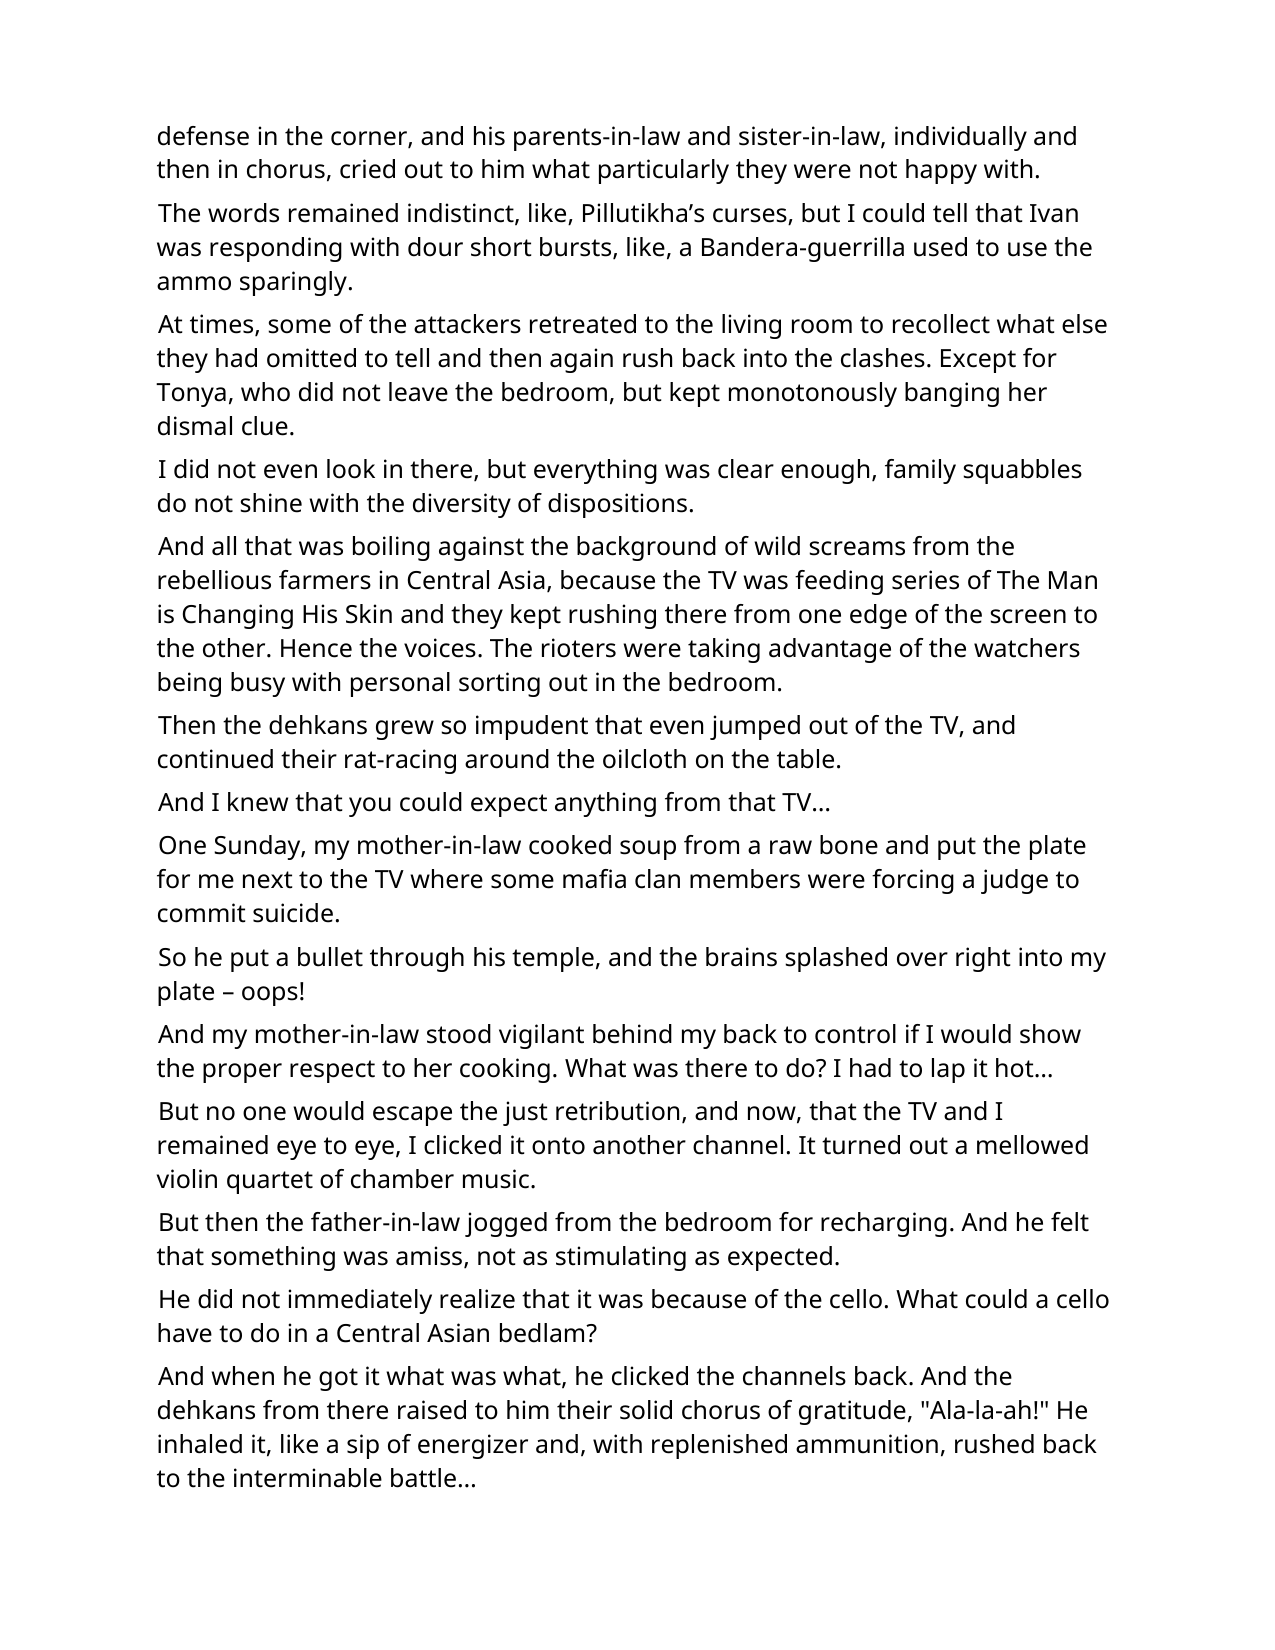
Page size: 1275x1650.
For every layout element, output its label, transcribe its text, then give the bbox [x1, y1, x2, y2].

text At times, some of the attackers retreated to the living room to recollect what else they had omitted to tell and then again rush back into the clashes. Except for Tonya, who did not leave the bedroom, but kept monotonously banging her dismal clue. [156, 306, 1118, 443]
text So he put a bullet through his temple, and the brains splashed over right into my plate – oops! [156, 939, 1118, 1007]
text But no one would escape the just retribution, and now, that the TV and I remained eye to eye, I clicked it onto another channel. It turned out a mellowed violin quartet of chamber music. [156, 1093, 1118, 1196]
text Then the dehkans grew so impudent that even jumped out of the TV, and continued their rat-racing around the oilcloth on the table. [156, 708, 1118, 776]
text One Sunday, my mother-in-law cooked soup from a raw bone and put the plate for me next to the TV where some mafia clan members were forcing a judge to commit suicide. [156, 828, 1118, 930]
text He did not immediately realize that it was because of the cello. What could a cello have to do in a Central Asian bedlam? [156, 1282, 1118, 1350]
text I did not even look in there, but everything was clear enough, family squabbles do not shine with the diversity of dispositions. [156, 452, 1118, 520]
text The words remained indistinct, like, Pillutikha’s curses, but I could tell that Ivan was responding with dour short bursts, like, a Bandera-guerrilla used to use the ammo sparingly. [156, 195, 1118, 297]
text But then the father-in-law jogged from the bedroom for recharging. And he felt that something was amiss, not as stimulating as expected. [156, 1204, 1118, 1273]
text And I knew that you could expect anything from that TV… [156, 785, 1118, 819]
text And all that was boiling against the background of wild screams from the rebellious farmers in Central Asia, because the TV was feeding series of The Man is Changing His Skin and they kept rushing there from one edge of the screen to the other. Hence the voices. The rioters were taking advantage of the watchers being busy with personal sorting out in the bedroom. [156, 529, 1118, 699]
text And my mother-in-law stood vigilant behind my back to control if I would show the proper respect to her cooking. What was there to do? I had to lap it hot… [156, 1016, 1118, 1084]
text And when he got it what was what, he clicked the channels back. And the dehkans from there raised to him their solid chorus of gratitude, "Ala-la-ah!" He inhaled it, like a sip of energizer and, with replenished ammunition, rushed back to the interminable battle… [156, 1359, 1118, 1495]
text defense in the corner, and his parents-in-law and sister-in-law, individually and then in chorus, cried out to him what particularly they were not happy with. [156, 118, 1118, 186]
